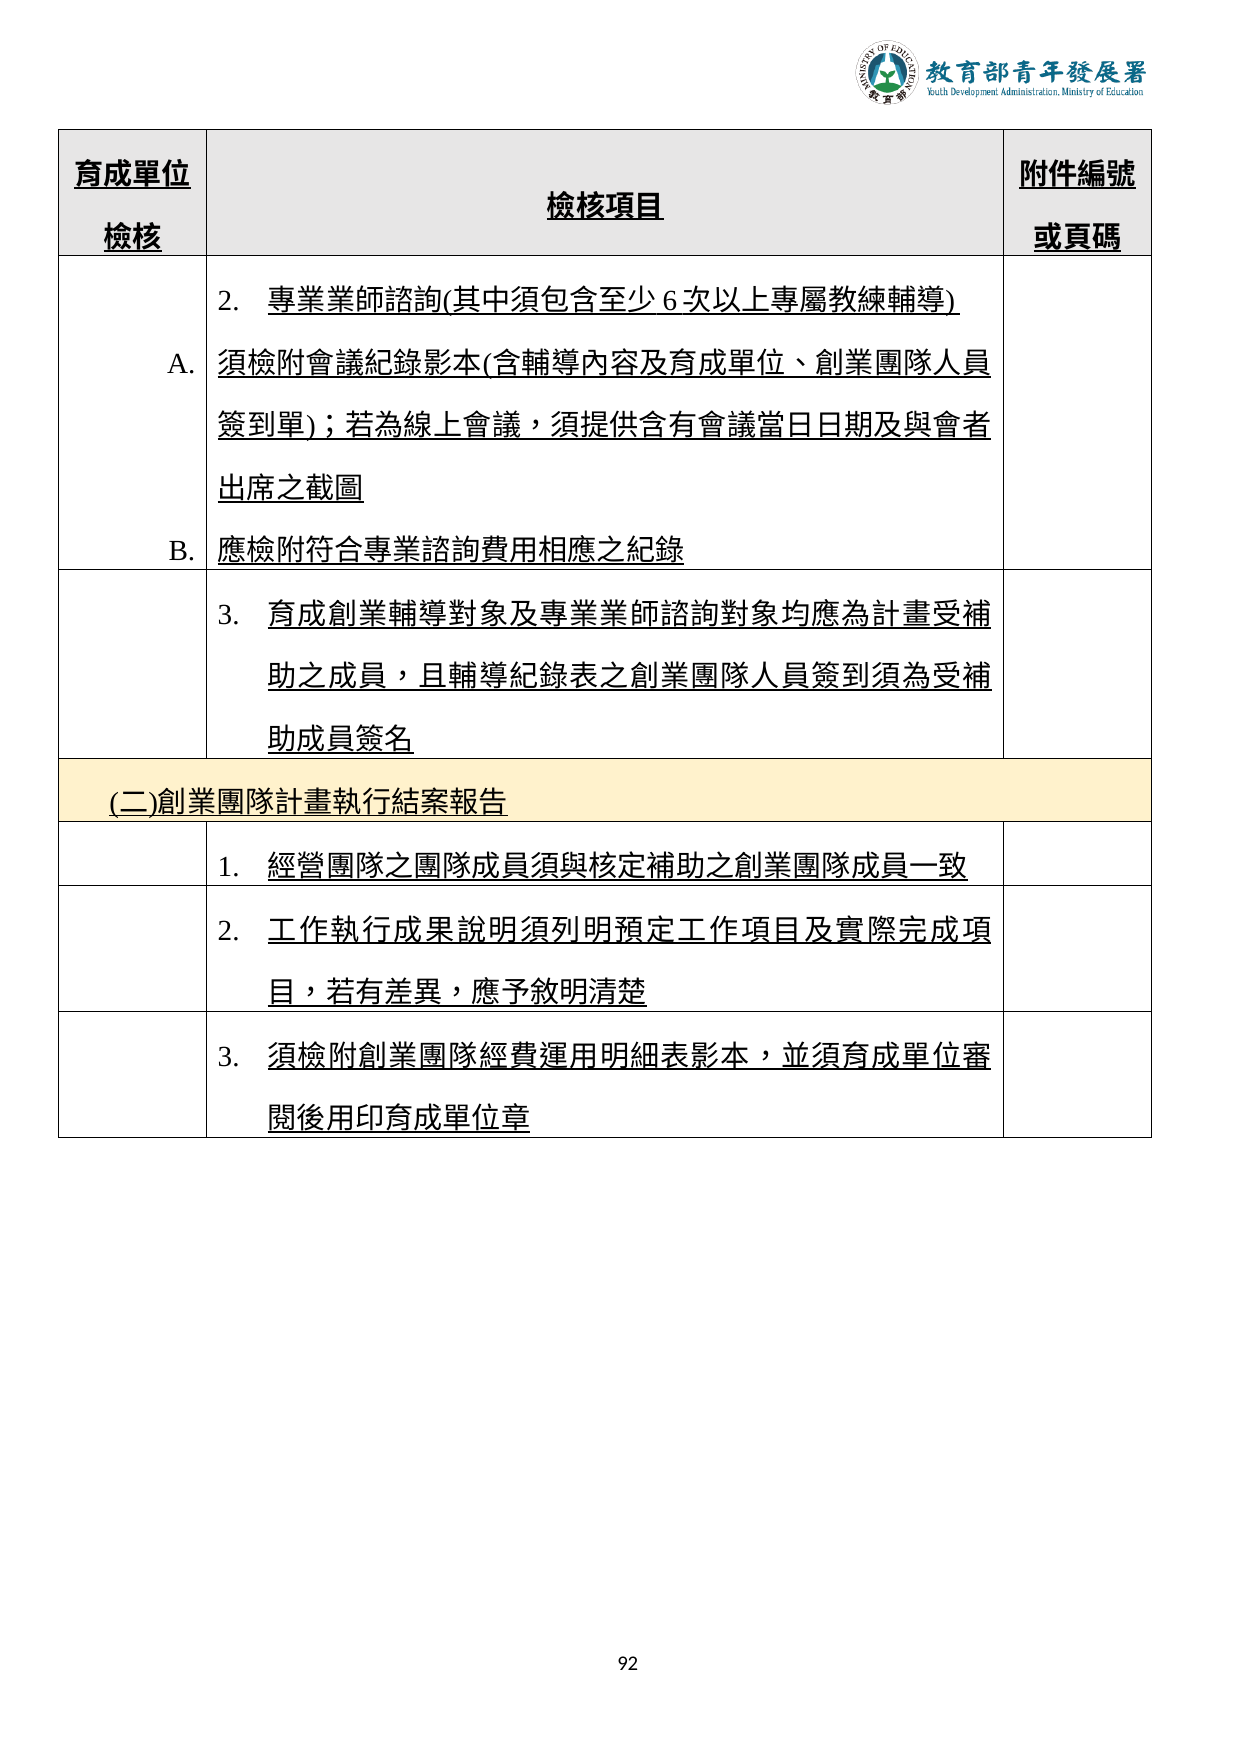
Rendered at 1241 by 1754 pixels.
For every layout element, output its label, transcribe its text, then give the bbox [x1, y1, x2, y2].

table_cell (二)創業團隊計畫執行結案報告 [59, 759, 1151, 821]
table_cell 工作執行成果說明須列明預定工作項目及實際完成項目，若有差異，應予敘明清楚 [207, 886, 1003, 1011]
table_cell [1004, 822, 1151, 884]
table_cell [59, 570, 206, 757]
table_cell [59, 886, 206, 1011]
table_cell 經營團隊之團隊成員須與核定補助之創業團隊成員一致 [207, 822, 1003, 884]
table_header 育成單位 檢核 [59, 130, 206, 255]
table_cell 專業業師諮詢(其中須包含至少6次以上專屬教練輔導) 須檢附會議紀錄影本(含輔導內容及育成單位、創業團隊人員簽到單)；若為線上會議，須提供含有會議當日日期及與會者出席之截圖 應檢附符合專業諮詢費用相應之紀錄 [207, 256, 1003, 569]
table_cell 育成創業輔導對象及專業業師諮詢對象均應為計畫受補助之成員，且輔導紀錄表之創業團隊人員簽到須為受補助成員簽名 [207, 570, 1003, 757]
table_cell [1004, 256, 1151, 569]
table_cell [1004, 886, 1151, 1011]
table_cell [59, 822, 206, 884]
table_header 附件編號 或頁碼 [1004, 130, 1151, 255]
table_header 檢核項目 [207, 130, 1003, 255]
table_cell 須檢附創業團隊經費運用明細表影本，並須育成單位審閱後用印育成單位章 [207, 1012, 1003, 1137]
table_cell [1004, 1012, 1151, 1137]
table_cell [59, 256, 206, 569]
table_cell [59, 1012, 206, 1137]
table_cell [1004, 570, 1151, 757]
